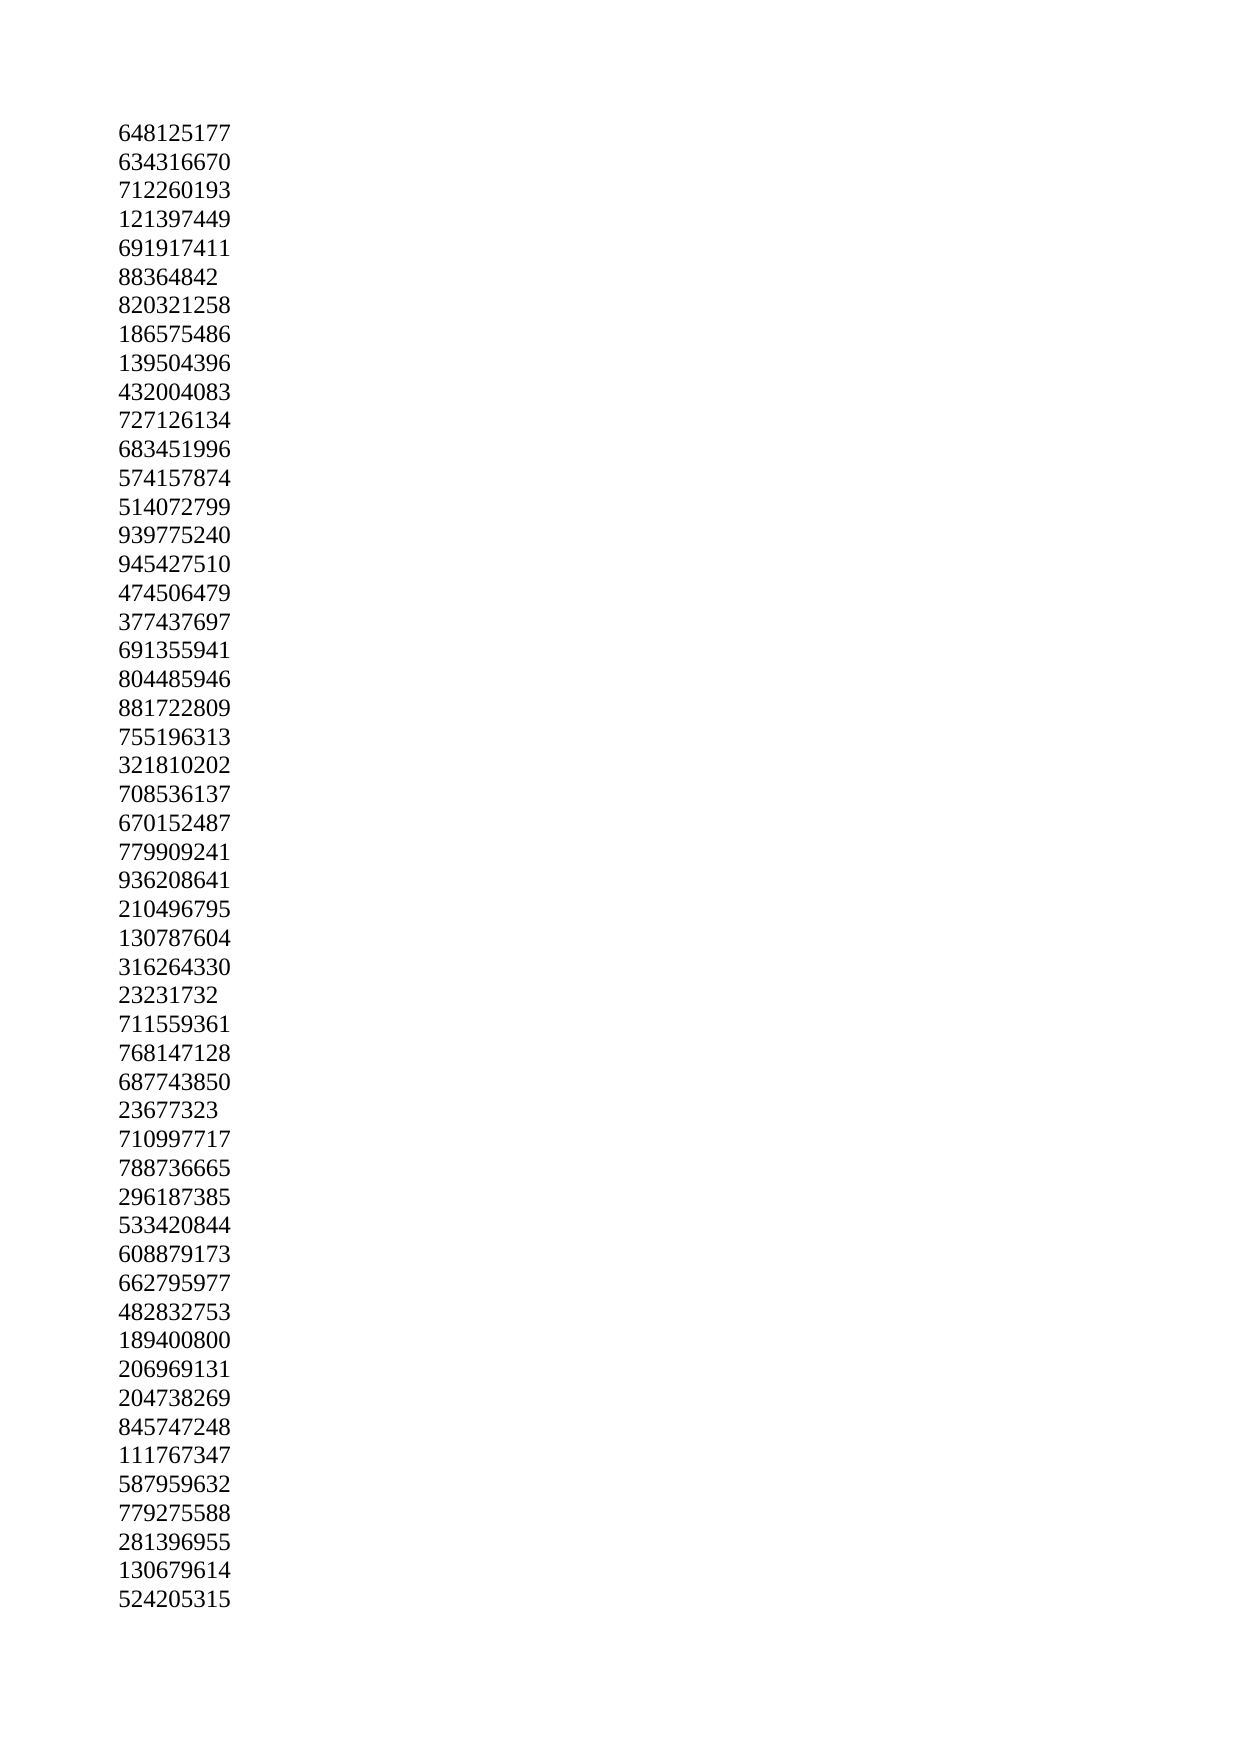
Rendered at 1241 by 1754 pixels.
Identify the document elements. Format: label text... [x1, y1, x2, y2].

table_cell 482832753 [118, 1297, 1122, 1326]
table_cell 587959632 [118, 1469, 1122, 1498]
table_cell 514072799 [118, 492, 1122, 521]
table_cell 768147128 [118, 1038, 1122, 1067]
table_cell 296187385 [118, 1182, 1122, 1211]
table_cell 316264330 [118, 952, 1122, 981]
table_cell 524205315 [118, 1584, 1122, 1613]
table_cell 204738269 [118, 1383, 1122, 1412]
table_cell 711559361 [118, 1009, 1122, 1038]
table_cell 574157874 [118, 463, 1122, 492]
table_cell 683451996 [118, 434, 1122, 463]
table_cell 432004083 [118, 377, 1122, 406]
table_cell 206969131 [118, 1354, 1122, 1383]
table_cell 88364842 [118, 262, 1122, 291]
table_cell 121397449 [118, 204, 1122, 233]
table_cell 779275588 [118, 1498, 1122, 1527]
table_cell 377437697 [118, 607, 1122, 636]
table_cell 281396955 [118, 1527, 1122, 1556]
table_cell 936208641 [118, 866, 1122, 894]
table_cell 708536137 [118, 779, 1122, 808]
table_cell 691355941 [118, 636, 1122, 664]
table_cell 687743850 [118, 1067, 1122, 1096]
table_cell 648125177 [118, 118, 1122, 147]
table_cell 533420844 [118, 1211, 1122, 1239]
table_cell 474506479 [118, 578, 1122, 607]
table_cell 710997717 [118, 1124, 1122, 1153]
table_cell 321810202 [118, 751, 1122, 779]
table_cell 111767347 [118, 1441, 1122, 1469]
table_cell 186575486 [118, 319, 1122, 348]
table_cell 881722809 [118, 693, 1122, 722]
table_cell 779909241 [118, 837, 1122, 866]
table_cell 23677323 [118, 1096, 1122, 1124]
table_cell 804485946 [118, 664, 1122, 693]
table_cell 755196313 [118, 722, 1122, 751]
table_cell 945427510 [118, 549, 1122, 578]
table_cell 845747248 [118, 1412, 1122, 1441]
table_cell 608879173 [118, 1239, 1122, 1268]
table_cell 820321258 [118, 291, 1122, 319]
table_cell 130787604 [118, 923, 1122, 952]
table_cell 210496795 [118, 894, 1122, 923]
table_cell 130679614 [118, 1556, 1122, 1584]
table_cell 691917411 [118, 233, 1122, 262]
table_cell 662795977 [118, 1268, 1122, 1297]
table_cell 189400800 [118, 1326, 1122, 1354]
table_cell 23231732 [118, 981, 1122, 1009]
table_cell 634316670 [118, 147, 1122, 176]
table_cell 788736665 [118, 1153, 1122, 1182]
table_cell 939775240 [118, 521, 1122, 549]
table_cell 727126134 [118, 406, 1122, 434]
table_cell 139504396 [118, 348, 1122, 377]
table_cell 670152487 [118, 808, 1122, 837]
table_cell 712260193 [118, 176, 1122, 204]
